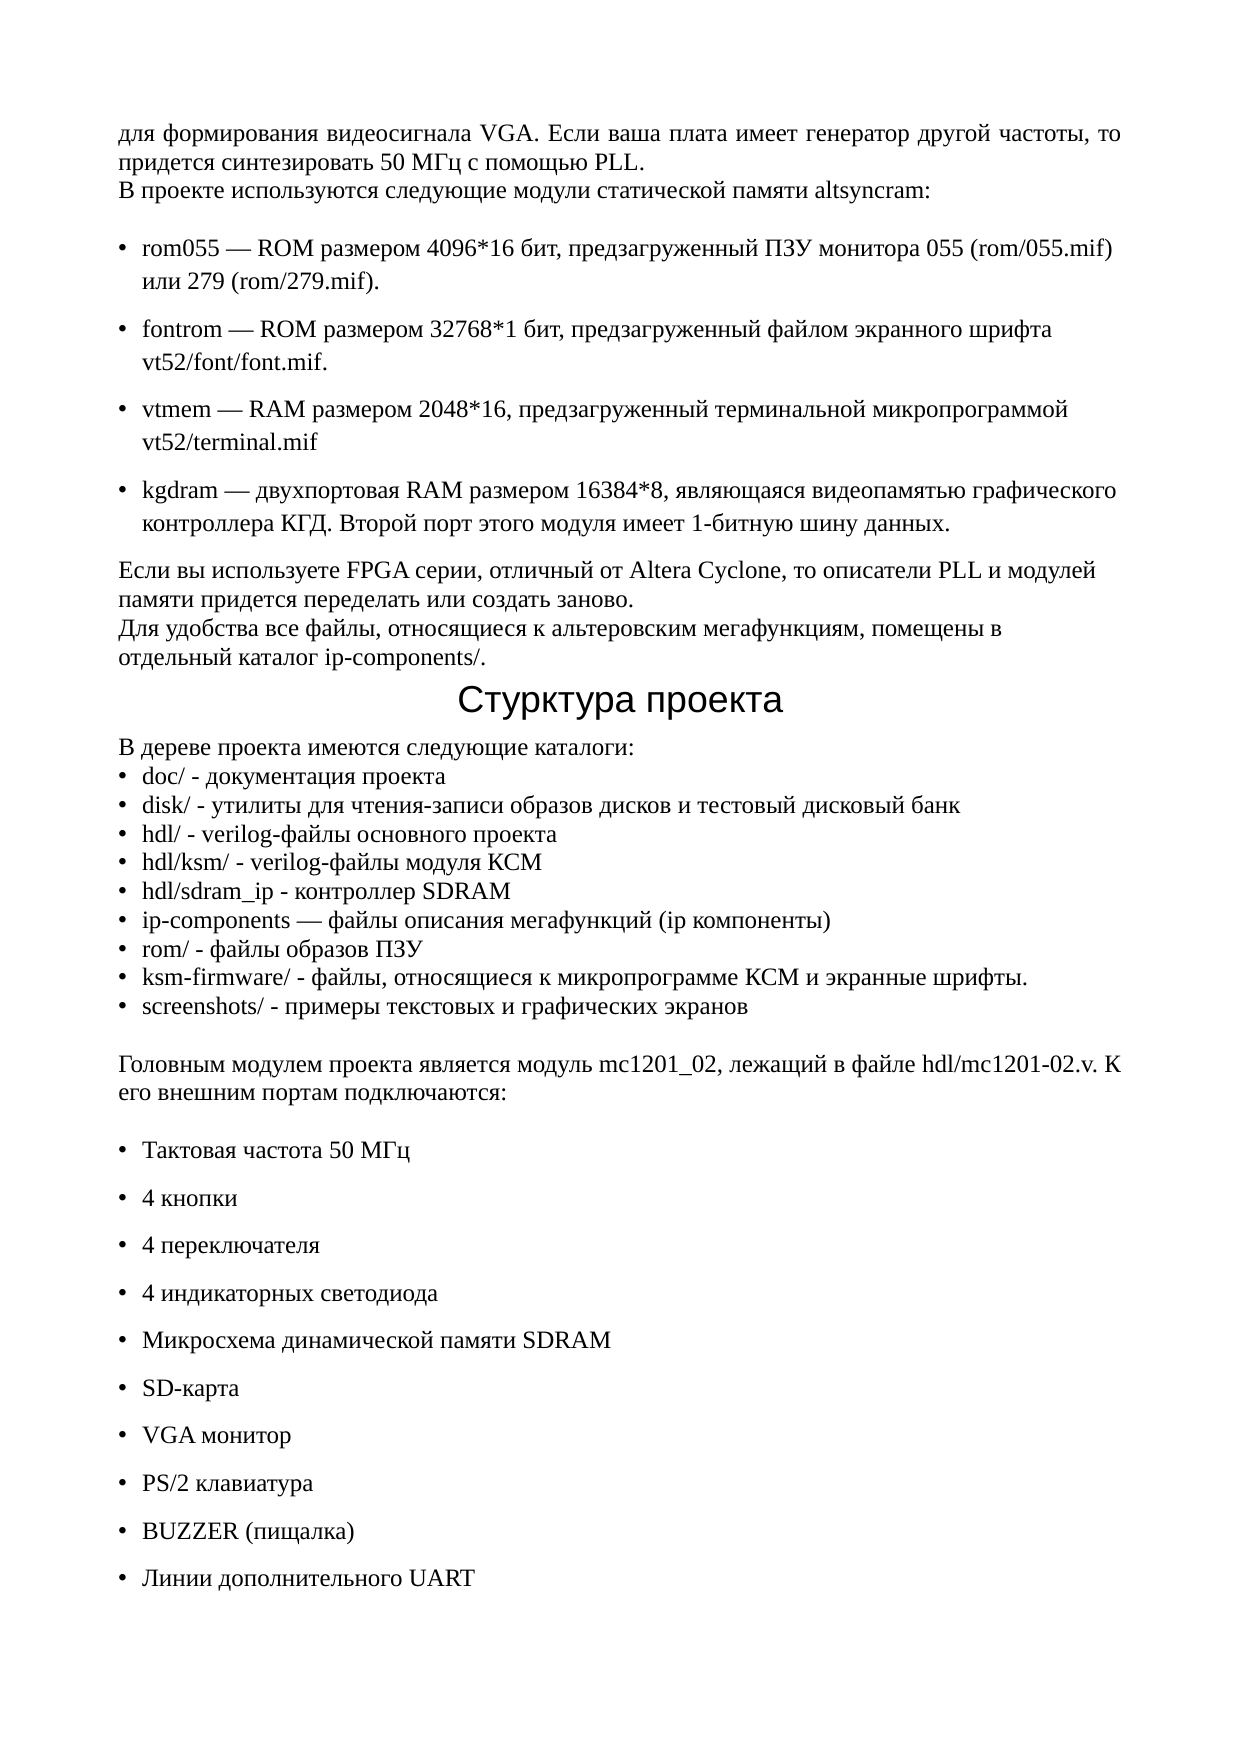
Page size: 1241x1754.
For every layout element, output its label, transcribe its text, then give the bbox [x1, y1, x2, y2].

list SD-карта [118, 1373, 1122, 1402]
list ksm-firmware/ - файлы, относящиеся к микропрограмме КСМ и экранные шрифты. [118, 962, 1122, 991]
list VGA монитор [118, 1421, 1122, 1449]
list vtmem — RAM размером 2048*16, предзагруженный терминальной микропрограммой vt52/terminal.mif [118, 394, 1122, 456]
list rom055 — ROM размером 4096*16 бит, предзагруженный ПЗУ монитора 055 (rom/055.mif) или 279 (rom/279.mif). [118, 233, 1122, 295]
list rom/ - файлы образов ПЗУ [118, 934, 1122, 962]
text Для удобства все файлы, относящиеся к альтеровским мегафункциям, помещены в отдельный каталог ip-components/. [118, 613, 1122, 671]
list kgdram — двухпортовая RAM размером 16384*8, являющаяся видеопамятью графического контроллера КГД. Второй порт этого модуля имеет 1-битную шину данных. [118, 475, 1122, 537]
list hdl/sdram_ip - контроллер SDRAM [118, 876, 1122, 905]
list screenshots/ - примеры текстовых и графических экранов [118, 991, 1122, 1020]
list 4 переключателя [118, 1230, 1122, 1259]
list doc/ - документация проекта [118, 761, 1122, 790]
list Микросхема динамической памяти SDRAM [118, 1325, 1122, 1354]
list hdl/ - verilog-файлы основного проекта [118, 819, 1122, 847]
list fontrom — ROM размером 32768*1 бит, предзагруженный файлом экранного шрифта vt52/font/font.mif. [118, 314, 1122, 376]
list 4 индикаторных светодиода [118, 1278, 1122, 1307]
list disk/ - утилиты для чтения-записи образов дисков и тестовый дисковый банк [118, 790, 1122, 819]
list PS/2 клавиатура [118, 1468, 1122, 1497]
list BUZZER (пищалка) [118, 1516, 1122, 1544]
list 4 кнопки [118, 1183, 1122, 1211]
subtitle Стурктура проекта [118, 677, 1122, 720]
list ip-components — файлы описания мегафункций (ip компоненты) [118, 905, 1122, 934]
list hdl/ksm/ - verilog-файлы модуля КСМ [118, 847, 1122, 876]
text В дереве проекта имеются следующие каталоги: [118, 732, 1122, 761]
list Тактовая частота 50 МГц [118, 1135, 1122, 1164]
text для формирования видеосигнала VGA. Если ваша плата имеет генератор другой частоты, то придется синтезировать 50 МГц с помощью PLL. [118, 118, 1122, 176]
text В проекте используются следующие модули статической памяти altsyncram: [118, 176, 1122, 204]
text Головным модулем проекта является модуль mc1201_02, лежащий в файле hdl/mc1201-02.v. К его внешним портам подключаются: [118, 1049, 1122, 1106]
text Если вы используете FPGA серии, отличный от Altera Cyclone, то описатели PLL и модулей памяти придется переделать или создать заново. [118, 556, 1122, 613]
list Линии дополнительного UART [118, 1563, 1122, 1592]
